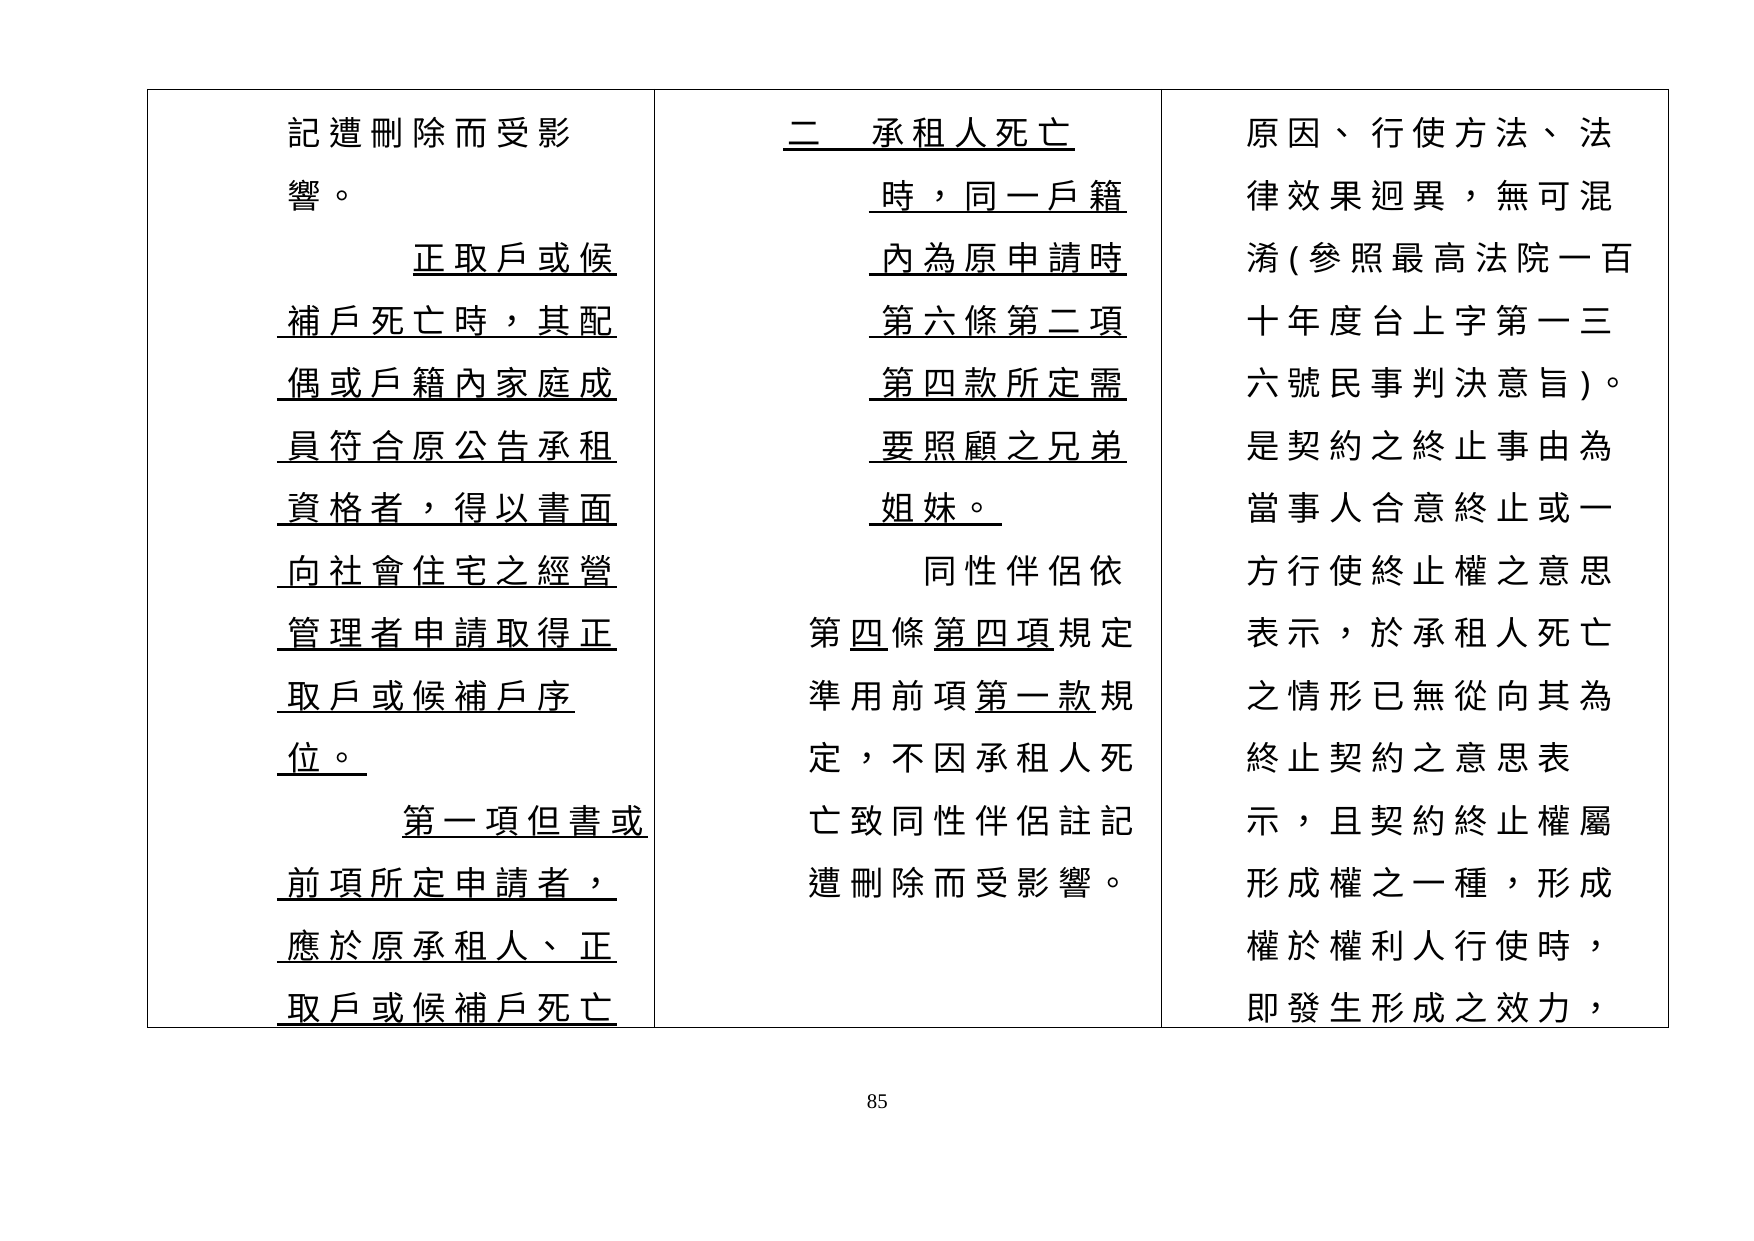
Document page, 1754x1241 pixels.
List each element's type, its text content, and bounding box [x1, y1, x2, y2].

table_cell 二 承租人死亡時，同一戶籍內為原申請時第六條第二項第四款所定需要照顧之兄弟姐妹。 同性伴侶依第四條第四項規定準用前項第一款規定，不因承租人死亡致同性伴侶註記遭刪除而受影響。 [655, 90, 1161, 1027]
table_cell 記遭刪除而受影響。 正取戶或候補戶死亡時，其配偶或戶籍內家庭成員符合原公告承租資格者，得以書面向社會住宅之經營管理者申請取得正取戶或候補戶序位。 第一項但書或前項所定申請者，應於原承租人、正取戶或候補戶死亡 [148, 90, 654, 1027]
table_cell 原因、行使方法、法律效果迥異，無可混淆(參照最高法院一百十年度台上字第一三六號民事判決意旨)。是契約之終止事由為當事人合意終止或一方行使終止權之意思表示，於承租人死亡之情形已無從向其為終止契約之意思表示，且契約終止權屬形成權之一種，形成權於權利人行使時，即發生形成之效力， [1162, 90, 1668, 1027]
